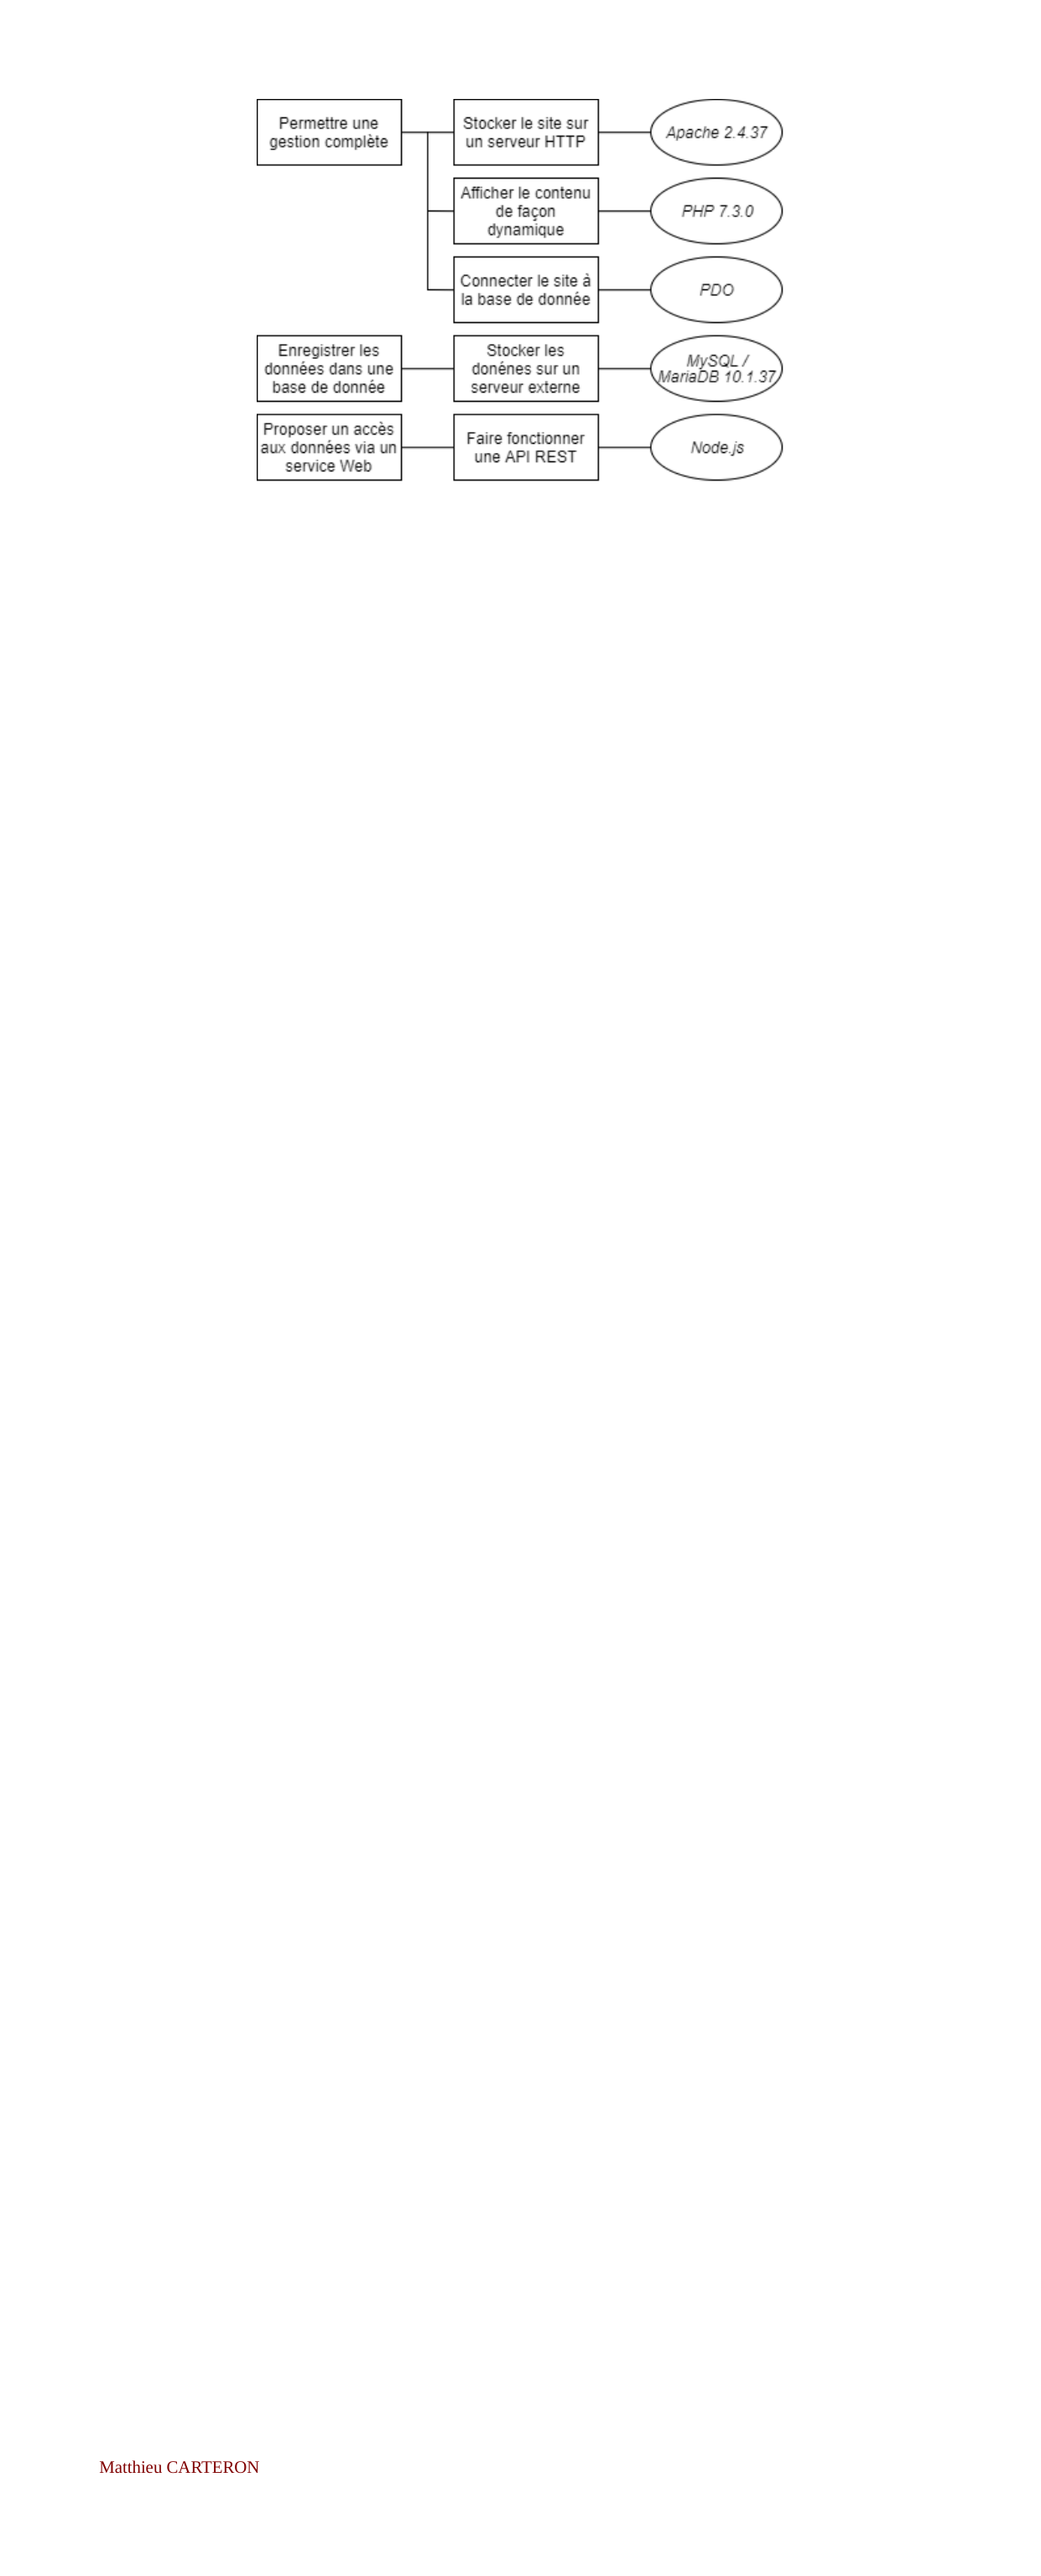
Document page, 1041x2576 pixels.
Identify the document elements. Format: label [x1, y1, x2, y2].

picture [257, 99, 784, 482]
